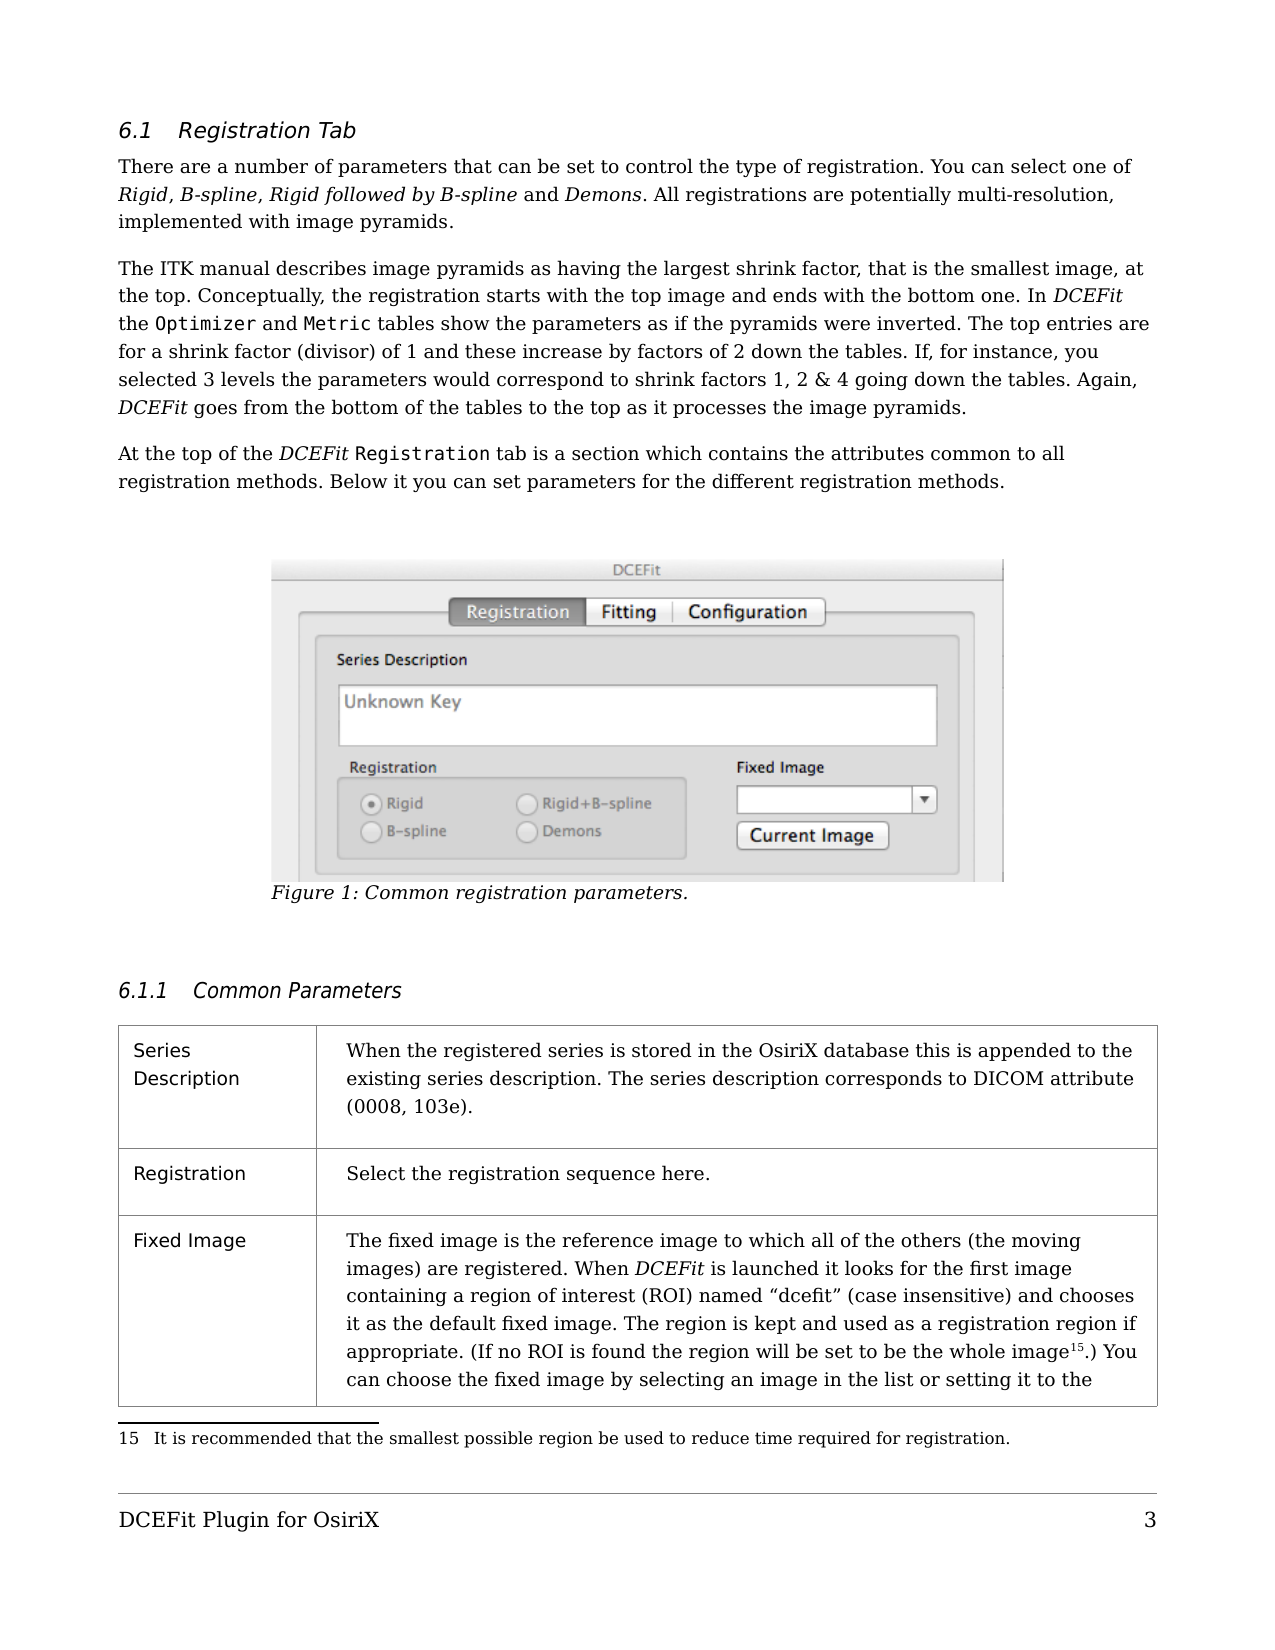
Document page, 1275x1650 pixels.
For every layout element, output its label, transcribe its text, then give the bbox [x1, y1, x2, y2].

table_header When the registered series is stored in the OsiriX database this is appended to the existing series description. The series description corresponds to DICOM attribute (0008, 103e). [317, 1026, 1157, 1147]
table_header Series Description [119, 1026, 316, 1147]
table_cell Registration [119, 1149, 316, 1214]
subtitle Registration Tab [118, 118, 1157, 144]
text There are a number of parameters that can be set to control the type of registration. You can select one of Rigid, B-spline, Rigid followed by B-spline and Demons. All registrations are potentially multi-resolution, implemented with image pyramids. [118, 156, 1157, 233]
text Figure 1: Common registration parameters. [271, 882, 1003, 904]
table_cell Select the registration sequence here. [317, 1149, 1157, 1214]
subtitle Common Parameters [118, 978, 1157, 1004]
table_cell Fixed Image [119, 1216, 316, 1406]
table_cell The fixed image is the reference image to which all of the others (the moving images) are registered. When DCEFit is launched it looks for the first image containing a region of interest (ROI) named “dcefit” (case insensitive) and chooses it as the default fixed image. The region is kept and used as a registration region if appropriate. (If no ROI is found the region will be set to be the whole image.) You can choose the fixed image by selecting an image in the list or setting it to the [317, 1216, 1157, 1406]
text The ITK manual describes image pyramids as having the largest shrink factor, that is the smallest image, at the top. Conceptually, the registration starts with the top image and ends with the bottom one. In DCEFit the Optimizer and Metric tables show the parameters as if the pyramids were inverted. The top entries are for a shrink factor (divisor) of 1 and these increase by factors of 2 down the tables. If, for instance, you selected 3 levels the parameters would correspond to shrink factors 1, 2 & 4 going down the tables. Again, DCEFit goes from the bottom of the tables to the top as it processes the image pyramids. [118, 257, 1157, 419]
text At the top of the DCEFit Registration tab is a section which contains the attributes common to all registration methods. Below it you can set parameters for the different registration methods. [118, 443, 1157, 493]
picture [271, 559, 1004, 882]
